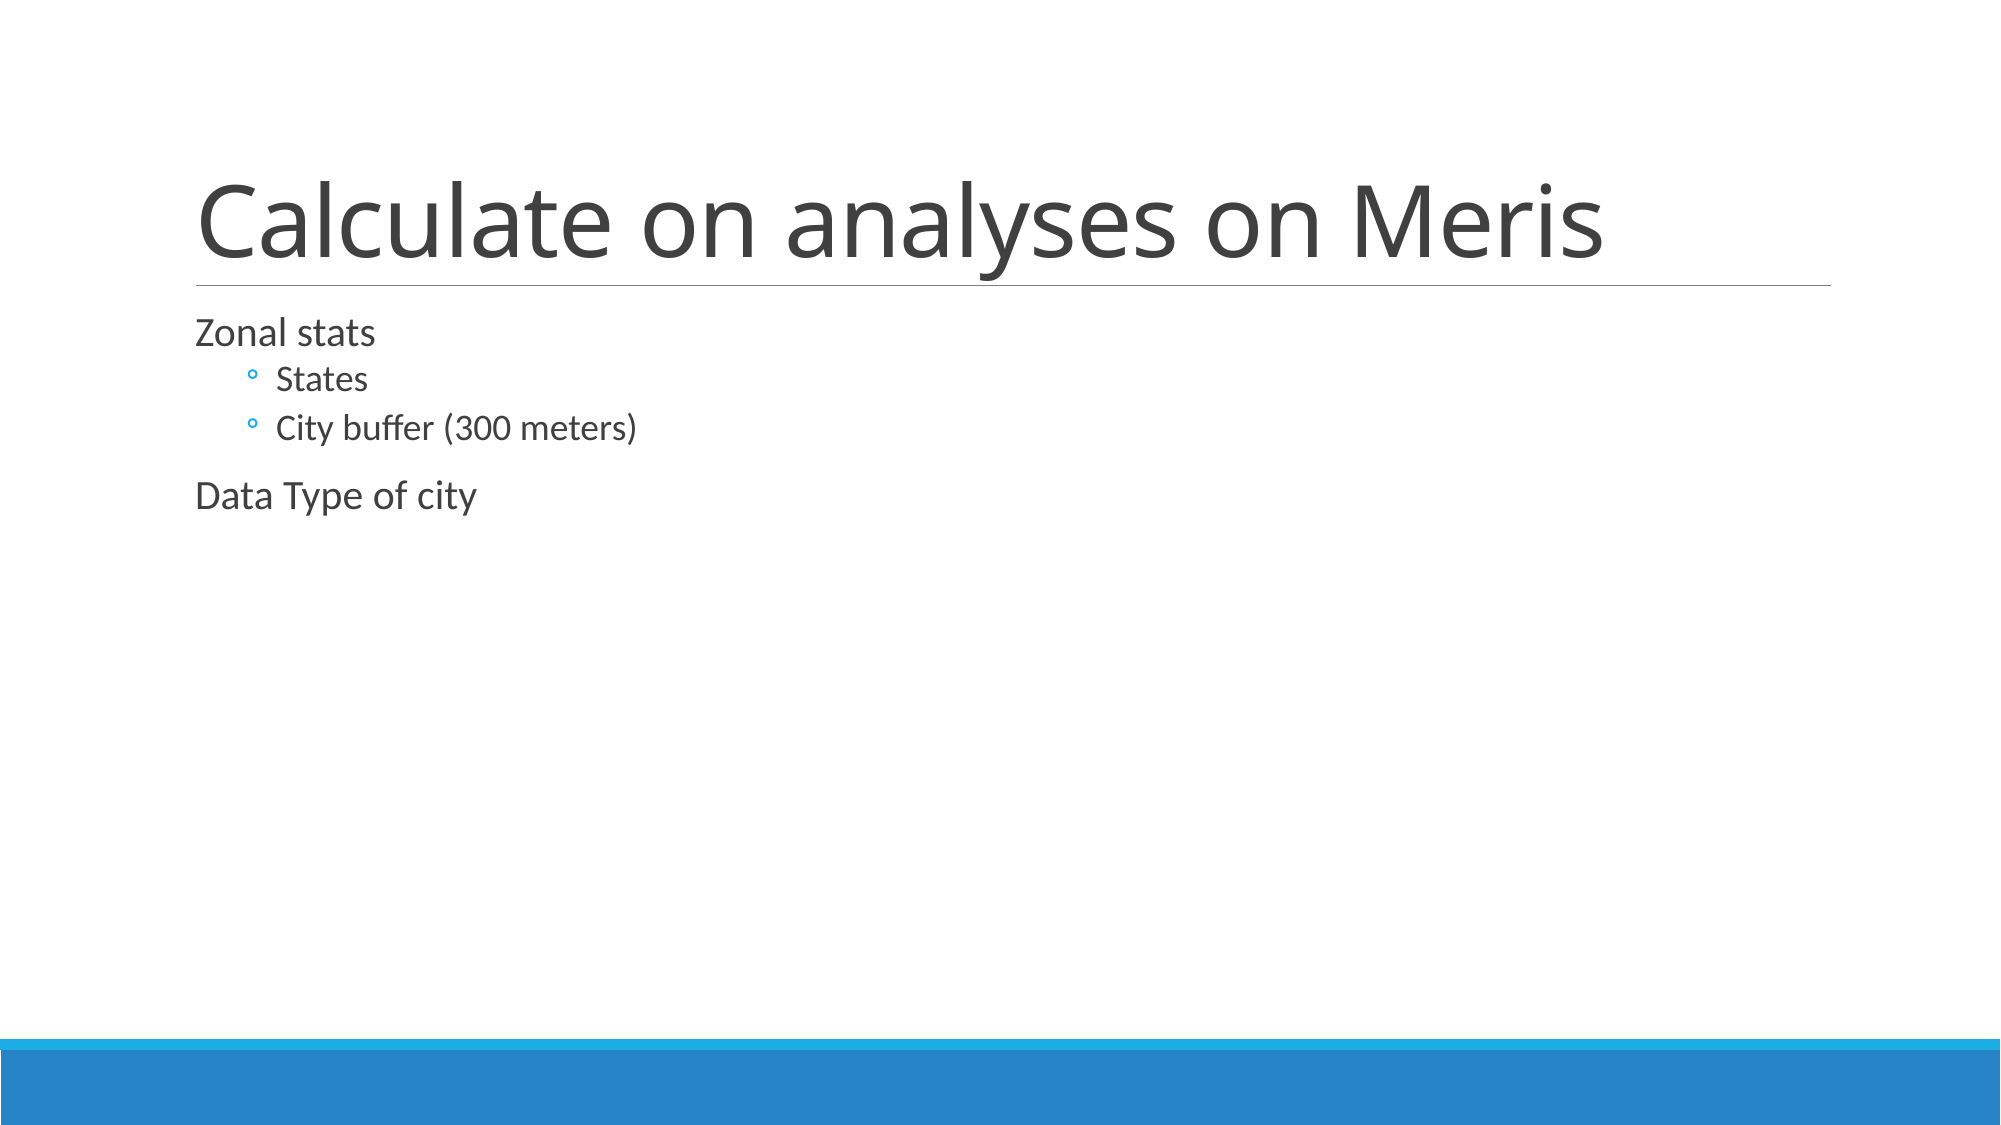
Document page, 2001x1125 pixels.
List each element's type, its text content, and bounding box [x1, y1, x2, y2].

list Zonal stats States City buffer (300 meters) Data Type of city [180, 302, 1831, 963]
title Calculate on analyses on Meris [180, 47, 1831, 286]
